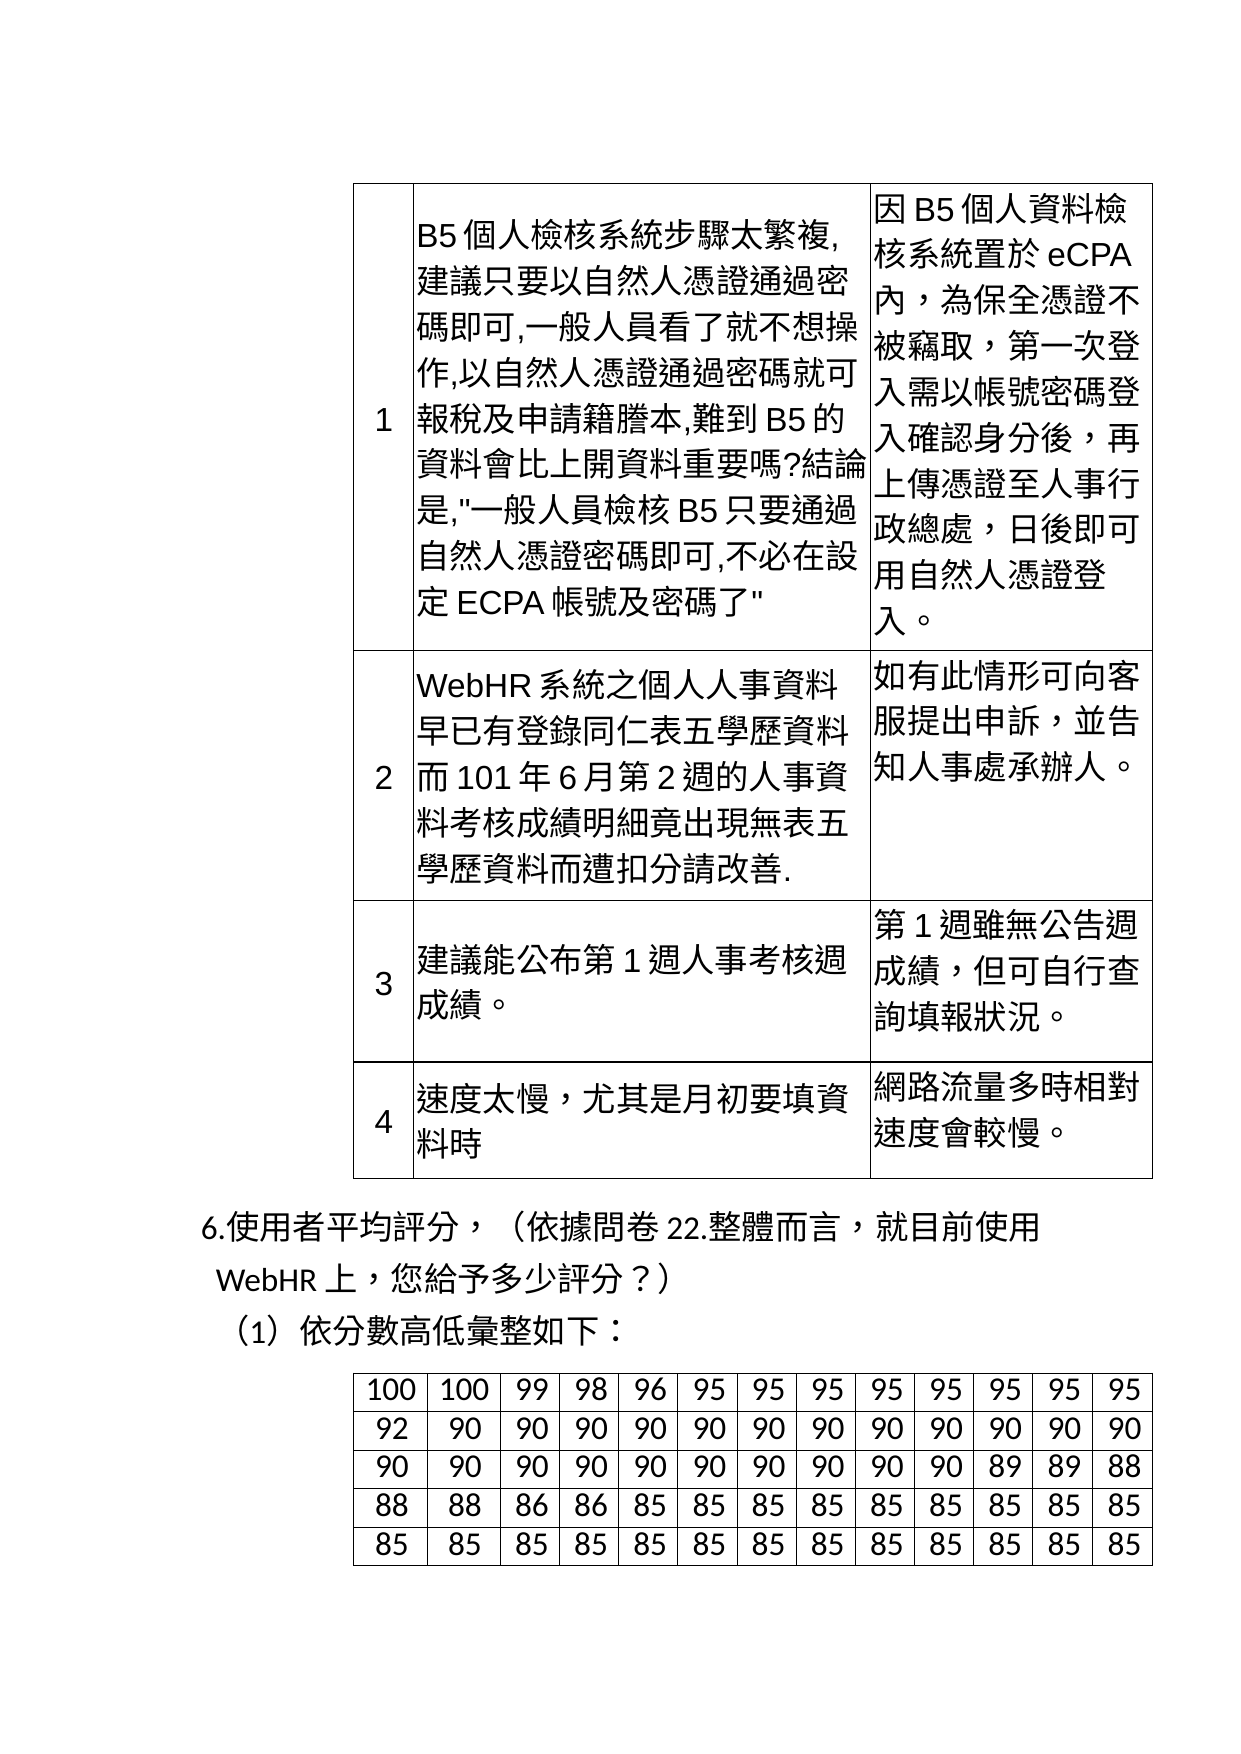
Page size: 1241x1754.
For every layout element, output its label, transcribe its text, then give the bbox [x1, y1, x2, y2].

table_cell 92 [354, 1412, 427, 1450]
table_cell 1 [354, 184, 413, 650]
table_cell 85 [560, 1528, 618, 1565]
table_cell 85 [1033, 1489, 1092, 1527]
table_cell 89 [974, 1451, 1032, 1488]
table_header 99 [501, 1374, 559, 1411]
text 6.使用者平均評分，（依據問卷22.整體而言，就目前使用 [133, 1198, 1137, 1250]
table_cell 85 [354, 1528, 427, 1565]
table_cell 85 [1093, 1528, 1152, 1565]
table_cell 85 [678, 1489, 737, 1527]
table_header 95 [1033, 1374, 1092, 1411]
table_cell 85 [974, 1528, 1032, 1565]
table_cell 90 [797, 1412, 855, 1450]
text WebHR上，您給予多少評分？） [133, 1250, 1137, 1302]
table_cell 85 [738, 1528, 796, 1565]
table_header 95 [797, 1374, 855, 1411]
table_cell 89 [1033, 1451, 1092, 1488]
text （1）依分數高低彙整如下： [133, 1302, 1137, 1354]
table_cell 85 [678, 1528, 737, 1565]
table_cell 網路流量多時相對速度會較慢。 [871, 1063, 1152, 1178]
table_cell 85 [738, 1489, 796, 1527]
table_cell 85 [856, 1528, 914, 1565]
table_header 100 [428, 1374, 500, 1411]
table_cell 88 [354, 1489, 427, 1527]
table_cell 第1週雖無公告週成績，但可自行查詢填報狀況。 [871, 901, 1152, 1061]
table_cell 如有此情形可向客服提出申訴，並告知人事處承辦人。 [871, 651, 1152, 900]
table_cell 85 [1033, 1528, 1092, 1565]
table_cell 90 [738, 1412, 796, 1450]
table_header 100 [354, 1374, 427, 1411]
table_cell 85 [619, 1528, 677, 1565]
table_header 95 [915, 1374, 973, 1411]
table_header 98 [560, 1374, 618, 1411]
table_cell 90 [354, 1451, 427, 1488]
table_cell 90 [915, 1451, 973, 1488]
table_cell 90 [1033, 1412, 1092, 1450]
table_cell 90 [678, 1451, 737, 1488]
table_cell 85 [619, 1489, 677, 1527]
table_cell 85 [797, 1489, 855, 1527]
table_cell 90 [974, 1412, 1032, 1450]
table_header 95 [974, 1374, 1032, 1411]
table_cell 90 [501, 1412, 559, 1450]
table_cell 90 [856, 1451, 914, 1488]
table_cell 90 [560, 1451, 618, 1488]
table_cell 90 [428, 1451, 500, 1488]
table_cell 88 [1093, 1451, 1152, 1488]
table_cell B5個人檢核系統步驟太繁複,建議只要以自然人憑證通過密碼即可,一般人員看了就不想操作,以自然人憑證通過密碼就可報稅及申請籍謄本,難到B5的資料會比上開資料重要嗎?結論是,"一般人員檢核B5只要通過自然人憑證密碼即可,不必在設定ECPA帳號及密碼了" [414, 184, 870, 650]
table_header 96 [619, 1374, 677, 1411]
table_cell 85 [856, 1489, 914, 1527]
table_cell 90 [915, 1412, 973, 1450]
table_cell 90 [738, 1451, 796, 1488]
table_cell 86 [560, 1489, 618, 1527]
table_cell 因B5個人資料檢核系統置於eCPA內，為保全憑證不被竊取，第一次登入需以帳號密碼登入確認身分後，再上傳憑證至人事行政總處，日後即可用自然人憑證登入。 [871, 184, 1152, 650]
table_header 95 [1093, 1374, 1152, 1411]
table_cell 90 [619, 1451, 677, 1488]
table_cell 4 [354, 1063, 413, 1178]
table_cell 85 [501, 1528, 559, 1565]
table_cell 90 [1093, 1412, 1152, 1450]
table_cell 90 [678, 1412, 737, 1450]
table_cell 85 [1093, 1489, 1152, 1527]
table_cell 86 [501, 1489, 559, 1527]
table_cell 90 [856, 1412, 914, 1450]
table_cell WebHR系統之個人人事資料早已有登錄同仁表五學歷資料而101年6月第2週的人事資料考核成績明細竟出現無表五學歷資料而遭扣分請改善. [414, 651, 870, 900]
table_cell 85 [428, 1528, 500, 1565]
table_cell 3 [354, 901, 413, 1061]
table_cell 85 [797, 1528, 855, 1565]
table_cell 90 [797, 1451, 855, 1488]
table_header 95 [856, 1374, 914, 1411]
table_cell 88 [428, 1489, 500, 1527]
table_cell 85 [915, 1489, 973, 1527]
table_cell 2 [354, 651, 413, 900]
table_cell 90 [619, 1412, 677, 1450]
table_cell 速度太慢，尤其是月初要填資料時 [414, 1063, 870, 1178]
table_cell 90 [560, 1412, 618, 1450]
table_cell 90 [501, 1451, 559, 1488]
table_header 95 [738, 1374, 796, 1411]
table_cell 建議能公布第1週人事考核週成績。 [414, 901, 870, 1061]
table_cell 85 [915, 1528, 973, 1565]
table_cell 90 [428, 1412, 500, 1450]
table_header 95 [678, 1374, 737, 1411]
table_cell 85 [974, 1489, 1032, 1527]
